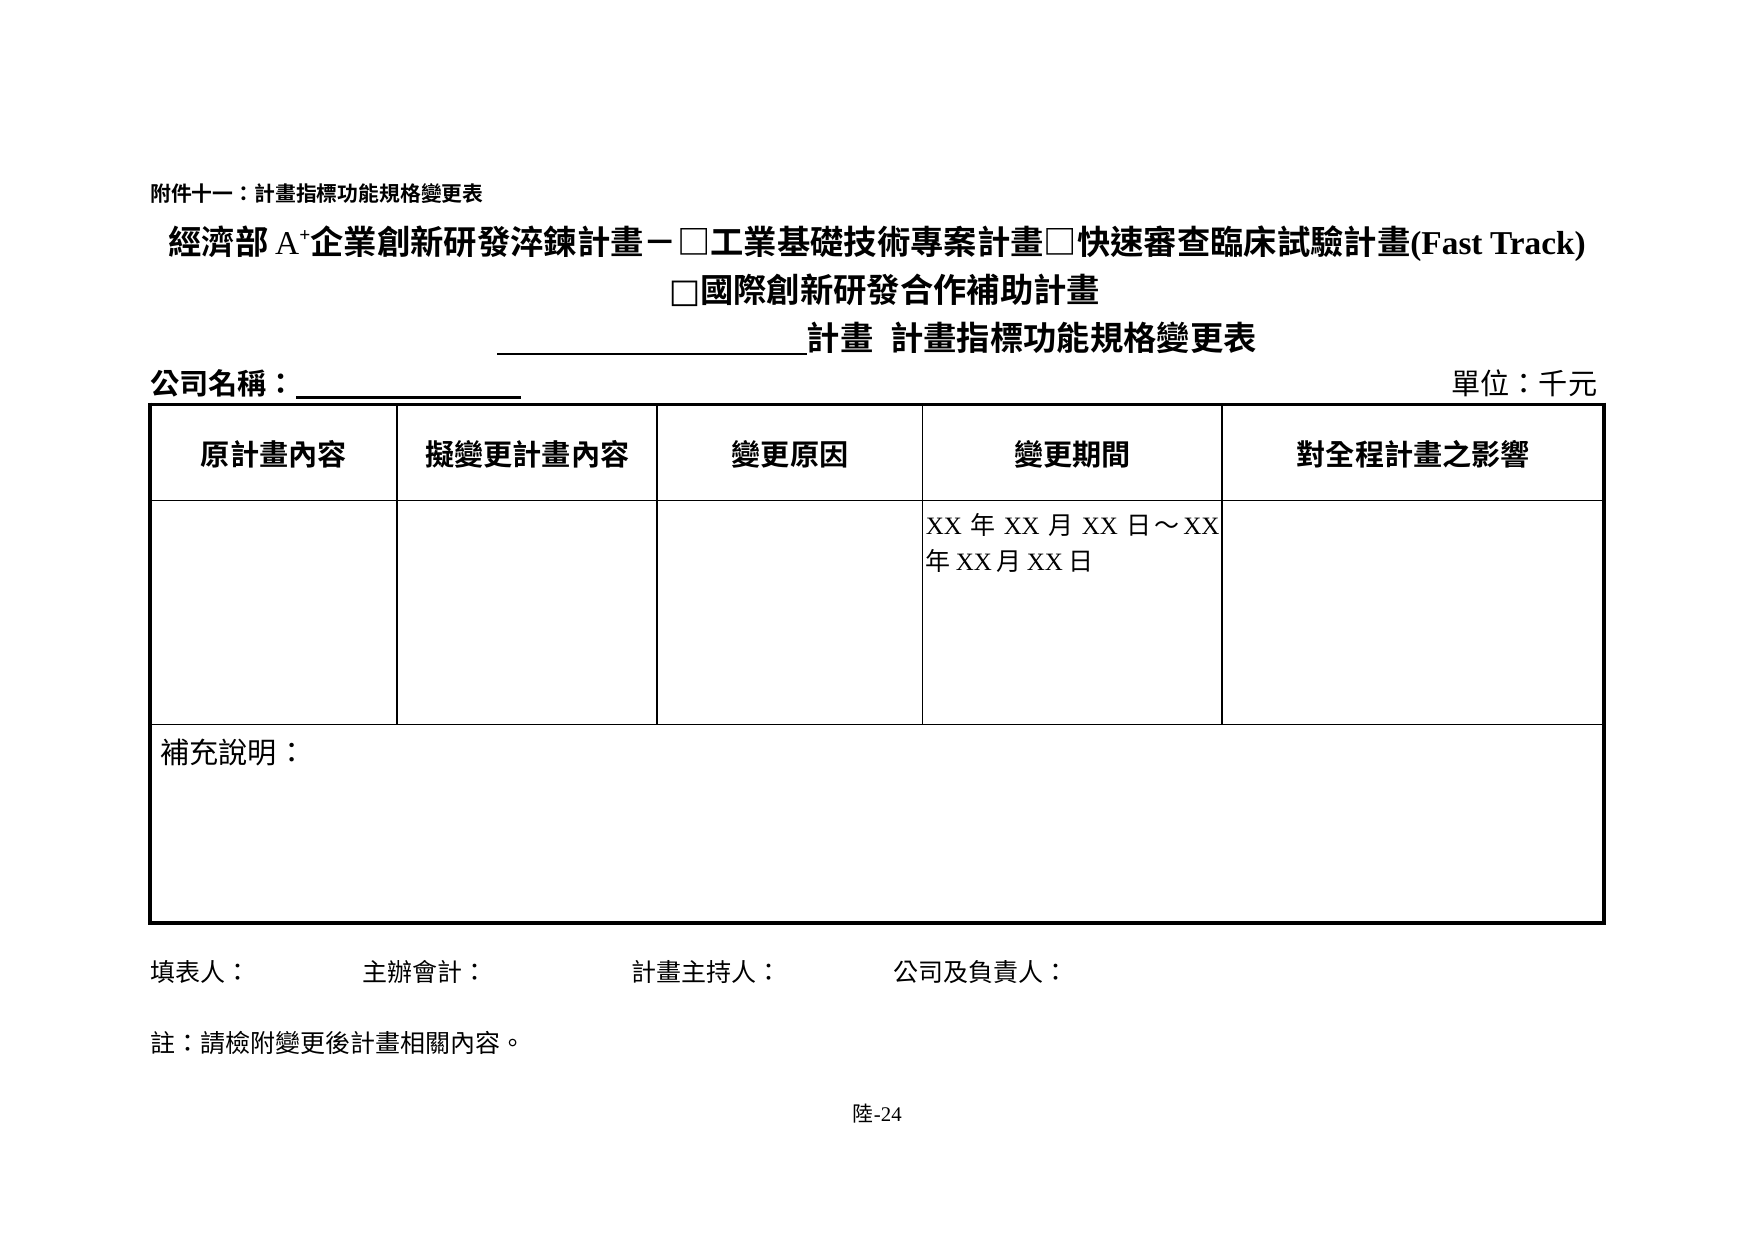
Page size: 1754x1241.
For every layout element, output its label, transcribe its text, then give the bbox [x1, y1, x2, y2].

text 註：請檢附變更後計畫相關內容。 [150, 1024, 1604, 1060]
table_cell XX年XX月XX日～XX年XX月XX日 [923, 501, 1221, 724]
text □國際創新研發合作補助計畫 [668, 264, 1604, 312]
table_header 原計畫內容 [152, 406, 396, 499]
table_header 變更期間 [923, 406, 1221, 499]
table_header 變更原因 [658, 406, 922, 499]
text 公司名稱： 單位：千元 [150, 360, 1604, 403]
table_cell [398, 501, 656, 724]
table_cell [1223, 501, 1602, 724]
subtitle 附件十一：計畫指標功能規格變更表 [150, 178, 1604, 208]
table_header 對全程計畫之影響 [1223, 406, 1602, 499]
table_cell [152, 501, 396, 724]
text 經濟部A+企業創新研發淬鍊計畫－□工業基礎技術專案計畫□快速審查臨床試驗計畫(Fast Track) [150, 215, 1604, 264]
table_header 擬變更計畫內容 [398, 406, 656, 499]
text 計畫 計畫指標功能規格變更表 [150, 312, 1604, 360]
table_cell [658, 501, 922, 724]
text 填表人： 主辦會計： 計畫主持人： 公司及負責人： [150, 952, 1604, 988]
table_cell 補充說明： [152, 725, 1602, 921]
